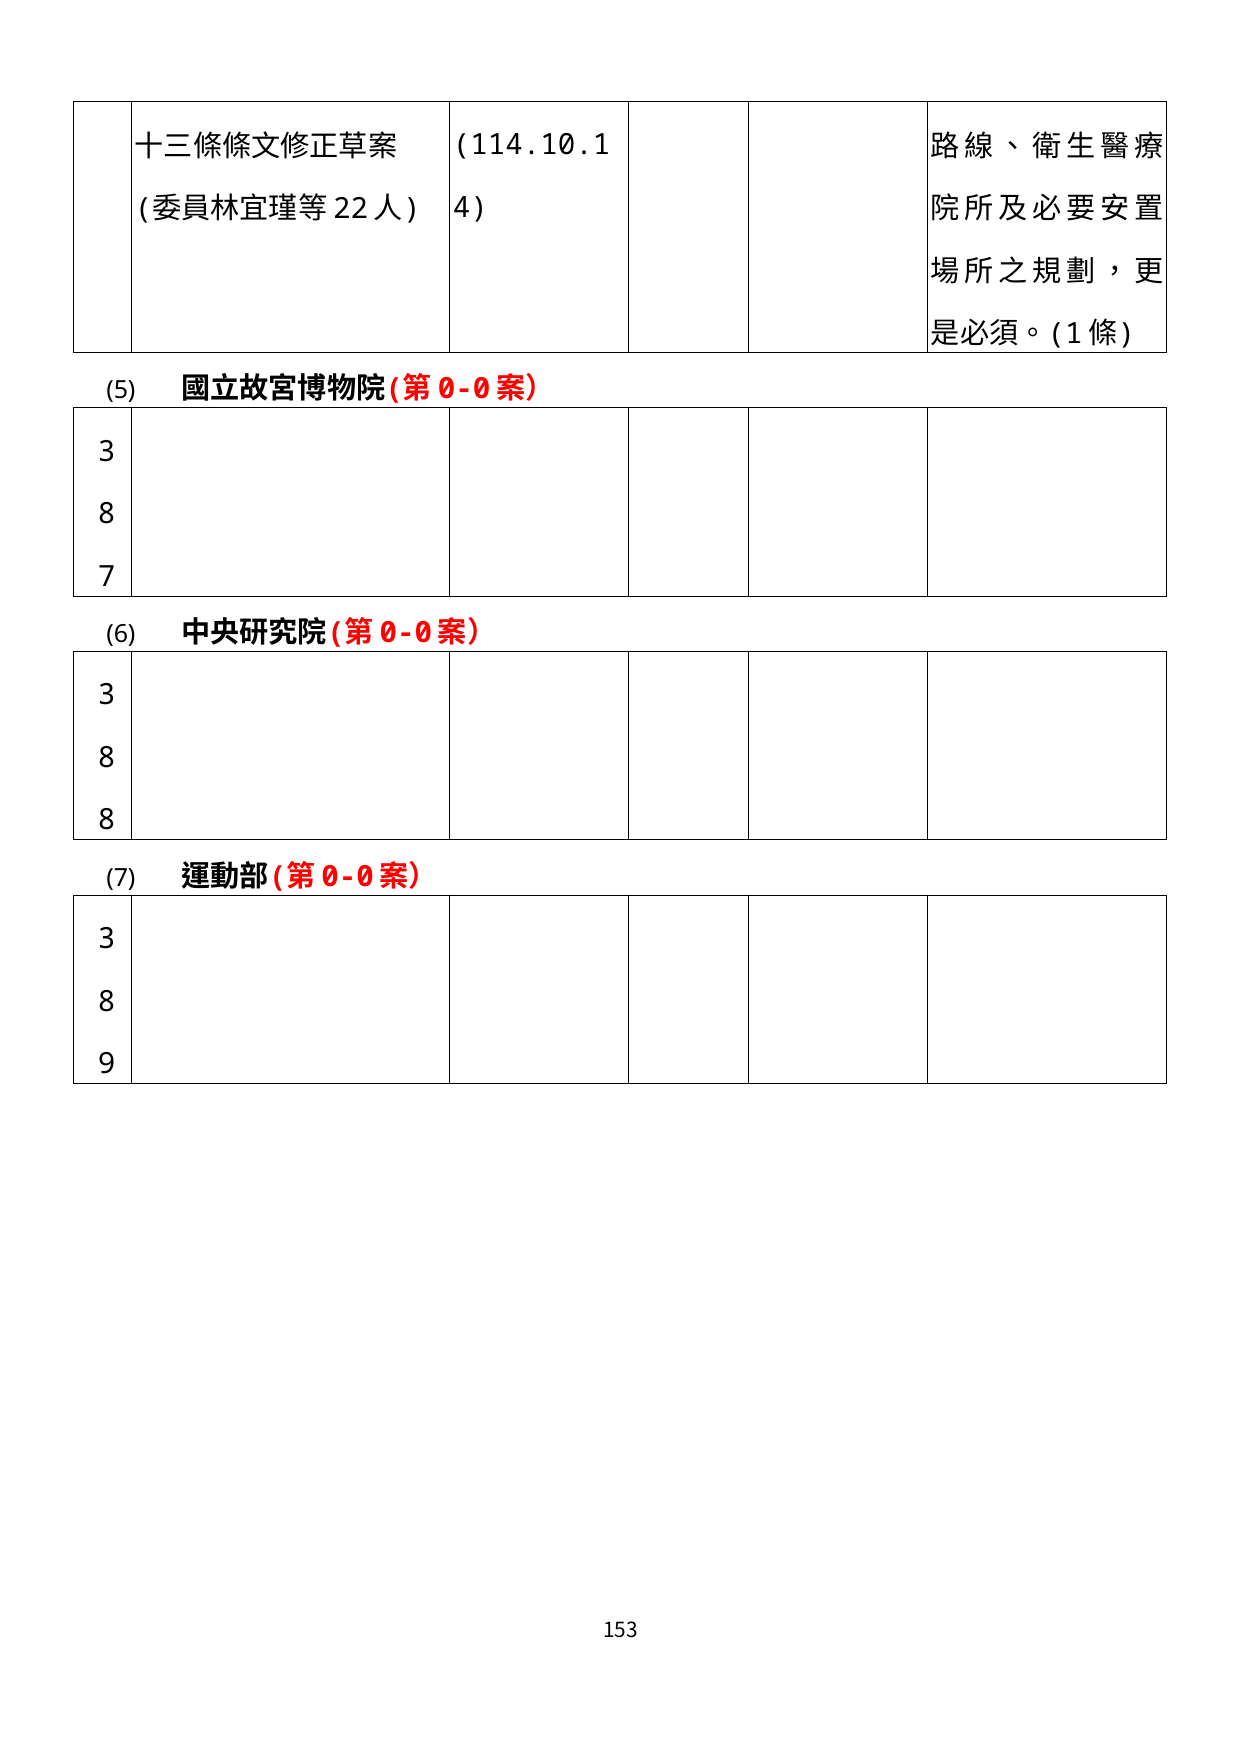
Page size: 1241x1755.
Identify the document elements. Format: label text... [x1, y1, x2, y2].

table_cell (114.10.14) [450, 102, 628, 352]
table_header [450, 896, 628, 1083]
table_header [629, 408, 748, 596]
table_header [629, 896, 748, 1083]
table_cell 十三條條文修正草案 (委員林宜瑾等22人) [132, 102, 449, 352]
table_cell 路線、衛生醫療院所及必要安置場所之規劃，更是必須。(1條) [928, 102, 1166, 352]
table_header [450, 408, 628, 596]
table_header [132, 652, 449, 839]
table_header [74, 896, 131, 1083]
list 中央研究院(第0-0案） [106, 609, 1166, 651]
list 國立故宮博物院(第0-0案） [106, 365, 1166, 407]
table_header [132, 896, 449, 1083]
table_cell [74, 102, 131, 352]
table_header [132, 408, 449, 596]
table_header [928, 408, 1166, 596]
table_header [74, 652, 131, 839]
table_header [629, 652, 748, 839]
table_header [74, 408, 131, 596]
table_header [749, 408, 927, 596]
table_header [749, 896, 927, 1083]
table_cell [749, 102, 927, 352]
list 運動部(第0-0案） [106, 853, 1166, 894]
table_header [450, 652, 628, 839]
table_cell [629, 102, 748, 352]
table_header [928, 652, 1166, 839]
table_header [928, 896, 1166, 1083]
table_header [749, 652, 927, 839]
